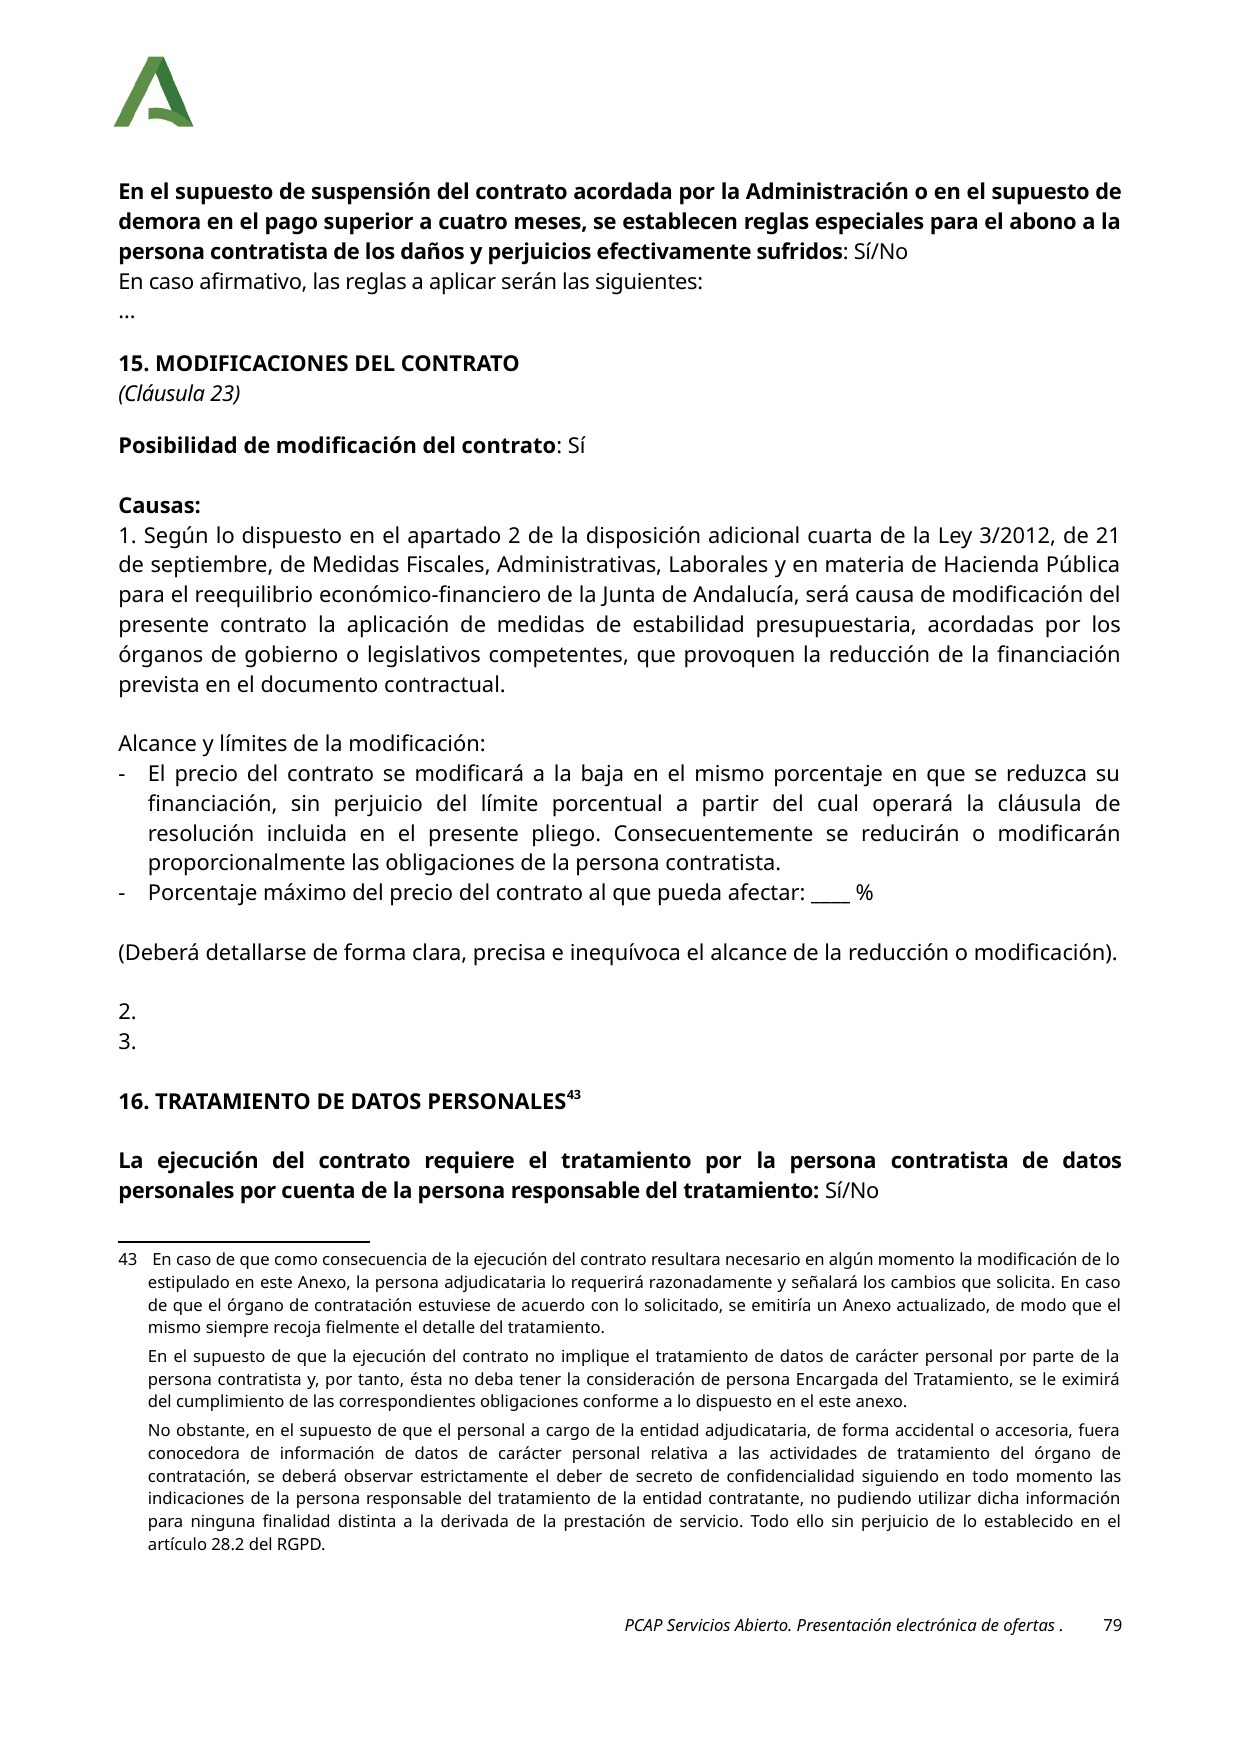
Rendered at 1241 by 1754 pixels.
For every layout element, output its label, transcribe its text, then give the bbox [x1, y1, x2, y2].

text Posibilidad de modificación del contrato: Sí [118, 430, 1122, 460]
text La ejecución del contrato requiere el tratamiento por la persona contratista de datos personales por cuenta de la persona responsable del tratamiento: Sí/No [118, 1145, 1122, 1205]
text No obstante, en el supuesto de que el personal a cargo de la entidad adjudicataria, de forma accidental o accesoria, fuera conocedora de información de datos de carácter personal relativa a las actividades de tratamiento del órgano de contratación, se deberá observar estrictamente el deber de secreto de confidencialidad siguiendo en todo momento las indicaciones de la persona responsable del tratamiento de la entidad contratante, no pudiendo utilizar dicha información para ninguna finalidad distinta a la derivada de la prestación de servicio. Todo ello sin perjuicio de lo establecido en el artículo 28.2 del RGPD. [118, 1419, 1122, 1555]
text (Cláusula 23) [118, 378, 1122, 408]
text Alcance y límites de la modificación: [118, 728, 1122, 758]
text 3. [118, 1026, 1122, 1056]
text En el supuesto de que la ejecución del contrato no implique el tratamiento de datos de carácter personal por parte de la persona contratista y, por tanto, ésta no deba tener la consideración de persona Encargada del Tratamiento, se le eximirá del cumplimiento de las correspondientes obligaciones conforme a lo dispuesto en el este anexo. [118, 1345, 1122, 1413]
text 2. [118, 996, 1122, 1026]
text (Deberá detallarse de forma clara, precisa e inequívoca el alcance de la reducción o modificación). [118, 937, 1122, 967]
text … [118, 296, 1122, 325]
text Causas: [118, 490, 1122, 520]
text 1. Según lo dispuesto en el apartado 2 de la disposición adicional cuarta de la Ley 3/2012, de 21 de septiembre, de Medidas Fiscales, Administrativas, Laborales y en materia de Hacienda Pública para el reequilibrio económico-financiero de la Junta de Andalucía, será causa de modificación del presente contrato la aplicación de medidas de estabilidad presupuestaria, acordadas por los órganos de gobierno o legislativos competentes, que provoquen la reducción de la financiación prevista en el documento contractual. [118, 520, 1122, 698]
text 16. TRATAMIENTO DE DATOS PERSONALES [118, 1086, 1122, 1116]
picture [109, 52, 198, 131]
text En caso de que como consecuencia de la ejecución del contrato resultara necesario en algún momento la modificación de lo estipulado en este Anexo, la persona adjudicataria lo requerirá razonadamente y señalará los cambios que solicita. En caso de que el órgano de contratación estuviese de acuerdo con lo solicitado, se emitiría un Anexo actualizado, de modo que el mismo siempre recoja fielmente el detalle del tratamiento. [118, 1248, 1122, 1339]
text 15. MODIFICACIONES DEL CONTRATO [118, 348, 1122, 378]
text - El precio del contrato se modificará a la baja en el mismo porcentaje en que se reduzca su financiación, sin perjuicio del límite porcentual a partir del cual operará la cláusula de resolución incluida en el presente pliego. Consecuentemente se reducirán o modificarán proporcionalmente las obligaciones de la persona contratista. [118, 758, 1122, 877]
text En caso afirmativo, las reglas a aplicar serán las siguientes: [118, 266, 1122, 296]
text - Porcentaje máximo del precio del contrato al que pueda afectar: ____ % [118, 877, 1122, 907]
text En el supuesto de suspensión del contrato acordada por la Administración o en el supuesto de demora en el pago superior a cuatro meses, se establecen reglas especiales para el abono a la persona contratista de los daños y perjuicios efectivamente sufridos: Sí/No [118, 176, 1122, 266]
